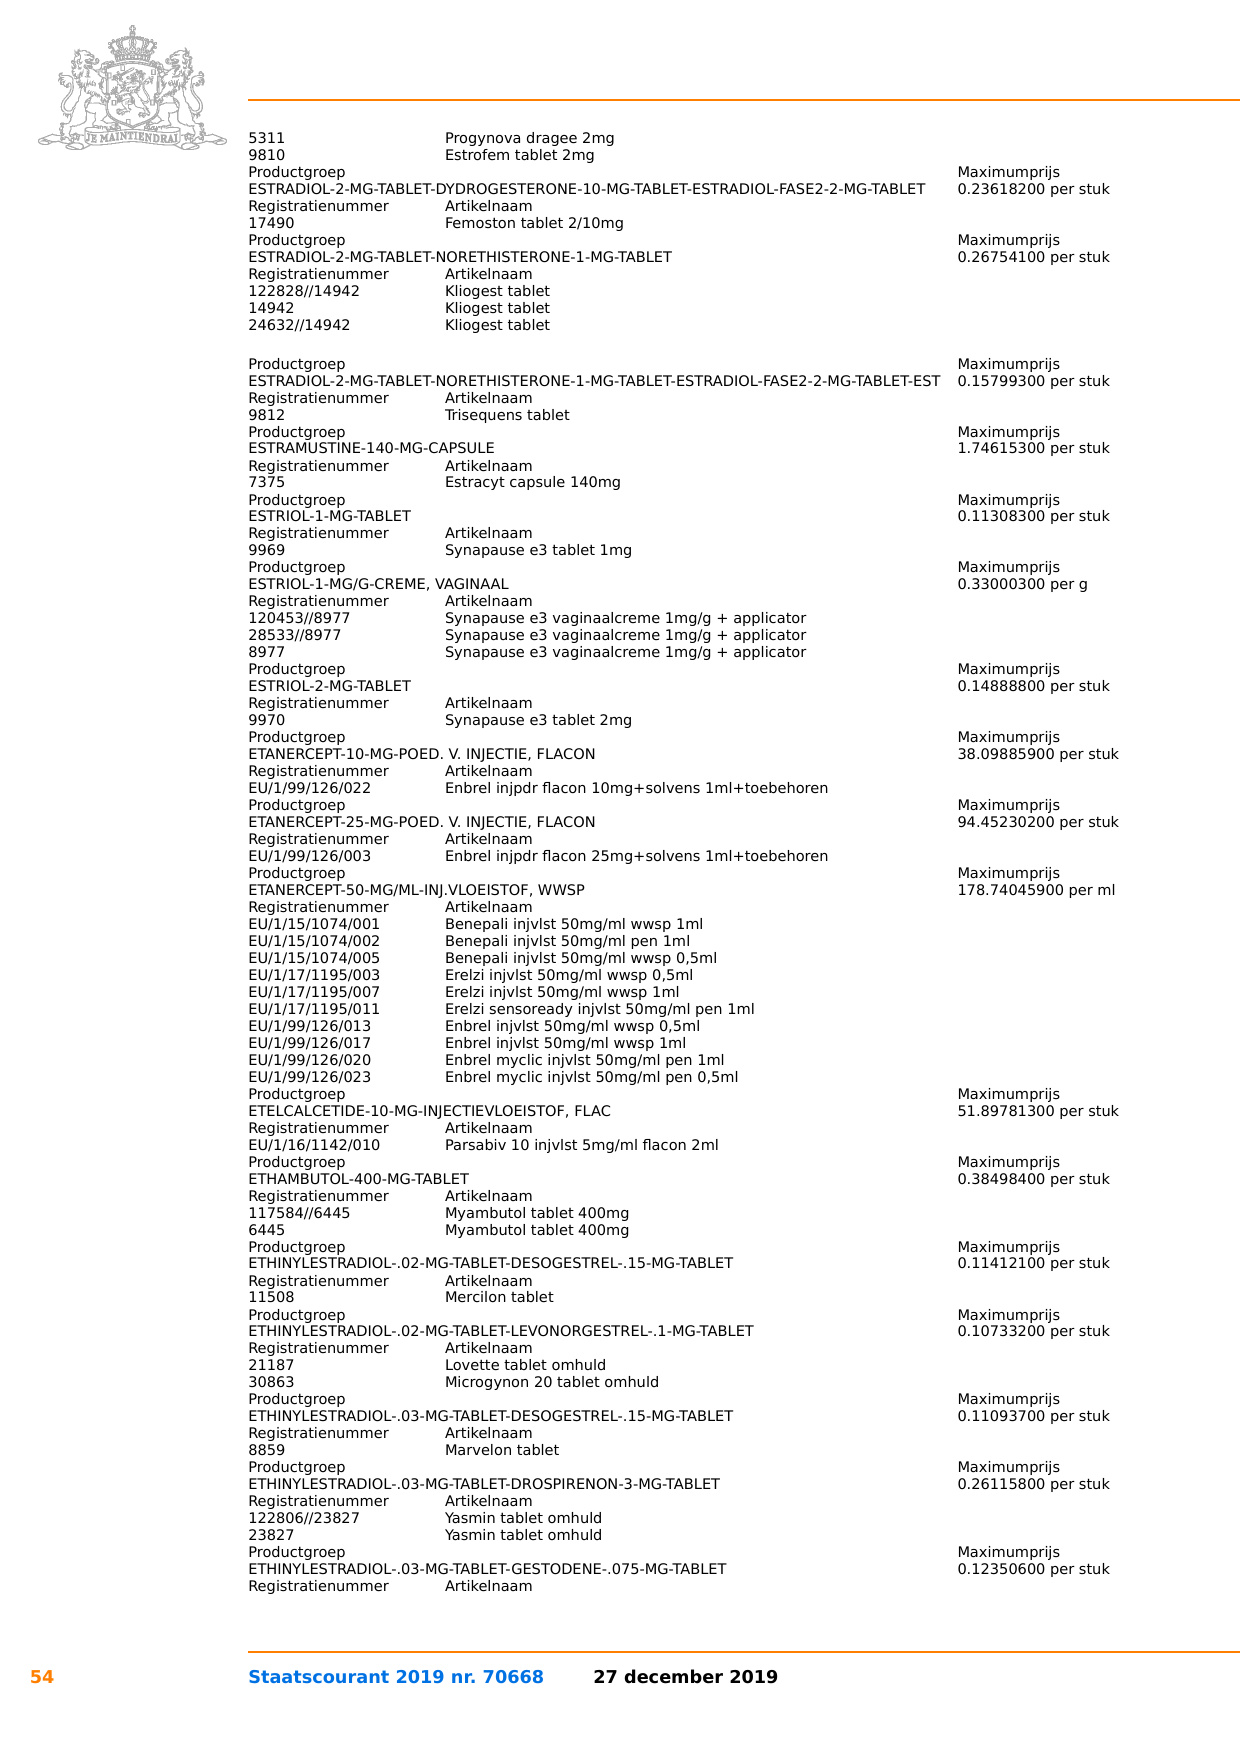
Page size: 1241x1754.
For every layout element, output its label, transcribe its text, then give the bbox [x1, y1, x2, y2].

table_cell ESTRIOL-1-MG/G-CREME, VAGINAAL [248, 576, 951, 593]
table_cell Erelzi injvlst 50mg/ml wwsp 1ml [439, 984, 951, 1001]
table_cell [951, 1035, 1163, 1052]
table_cell Artikelnaam [439, 198, 951, 215]
table_cell 14942 [248, 300, 439, 317]
table_cell Enbrel injpdr flacon 10mg+solvens 1ml+toebehoren [439, 780, 951, 797]
table_cell Productgroep [248, 1086, 439, 1103]
table_cell Productgroep [248, 661, 439, 678]
table_cell EU/1/15/1074/001 [248, 916, 439, 933]
table_cell [951, 1001, 1163, 1018]
table_cell Artikelnaam [439, 1273, 951, 1289]
table_cell [951, 1340, 1163, 1357]
table_cell 122806//23827 [248, 1510, 439, 1527]
table_cell [951, 593, 1163, 610]
table_cell EU/1/17/1195/007 [248, 984, 439, 1001]
table_cell [951, 1188, 1163, 1204]
table_cell [439, 865, 951, 882]
table_cell [951, 1527, 1163, 1544]
table_cell Productgroep [248, 1544, 439, 1561]
table_cell Registratienummer [248, 1120, 439, 1137]
table_cell ETHINYLESTRADIOL-.03-MG-TABLET-DESOGESTREL-.15-MG-TABLET [248, 1408, 951, 1425]
table_cell [951, 1052, 1163, 1069]
table_cell [951, 1578, 1163, 1595]
table_cell EU/1/99/126/017 [248, 1035, 439, 1052]
table_cell 7375 [248, 474, 439, 491]
table_cell ETANERCEPT-25-MG-POED. V. INJECTIE, FLACON [248, 814, 951, 831]
table_cell EU/1/16/1142/010 [248, 1137, 439, 1153]
table_header Maximumprijs [951, 356, 1163, 372]
table_cell 0.23618200 per stuk [951, 181, 1163, 198]
table_cell [951, 848, 1163, 865]
table_cell Productgroep [248, 164, 439, 181]
table_cell [951, 916, 1163, 933]
table_cell Registratienummer [248, 763, 439, 780]
table_cell Maximumprijs [951, 1086, 1163, 1103]
table_cell ETANERCEPT-10-MG-POED. V. INJECTIE, FLACON [248, 746, 951, 763]
table_cell 1.74615300 per stuk [951, 440, 1163, 457]
table_cell [951, 967, 1163, 984]
table_cell Parsabiv 10 injvlst 5mg/ml flacon 2ml [439, 1137, 951, 1153]
table_cell 9970 [248, 712, 439, 729]
table_cell [951, 1357, 1163, 1374]
table_cell Artikelnaam [439, 763, 951, 780]
table_cell Artikelnaam [439, 1120, 951, 1137]
table_cell [951, 933, 1163, 950]
table_cell Synapause e3 vaginaalcreme 1mg/g + applicator [439, 644, 951, 661]
table_cell Enbrel injvlst 50mg/ml wwsp 1ml [439, 1035, 951, 1052]
table_cell Maximumprijs [951, 559, 1163, 576]
table_cell Maximumprijs [951, 232, 1163, 249]
table_cell [951, 610, 1163, 627]
table_cell Artikelnaam [439, 266, 951, 283]
table_cell Productgroep [248, 232, 439, 249]
table_cell 122828//14942 [248, 283, 439, 300]
table_cell Synapause e3 tablet 2mg [439, 712, 951, 729]
table_cell Registratienummer [248, 1273, 439, 1289]
table_header Productgroep [248, 356, 439, 372]
table_cell EU/1/99/126/013 [248, 1018, 439, 1035]
table_cell Synapause e3 tablet 1mg [439, 542, 951, 559]
table_cell [439, 559, 951, 576]
table_cell [951, 266, 1163, 283]
table_cell Productgroep [248, 1391, 439, 1408]
table_cell [951, 300, 1163, 317]
table_cell 38.09885900 per stuk [951, 746, 1163, 763]
table_cell [951, 525, 1163, 542]
table_cell 0.38498400 per stuk [951, 1171, 1163, 1187]
table_cell Registratienummer [248, 1578, 439, 1595]
table_cell 21187 [248, 1357, 439, 1374]
table_cell Registratienummer [248, 525, 439, 542]
table_cell EU/1/17/1195/003 [248, 967, 439, 984]
table_cell Kliogest tablet [439, 317, 951, 334]
table_cell EU/1/15/1074/002 [248, 933, 439, 950]
table_cell ETHINYLESTRADIOL-.03-MG-TABLET-DROSPIRENON-3-MG-TABLET [248, 1476, 951, 1493]
table_cell ETANERCEPT-50-MG/ML-INJ.VLOEISTOF, WWSP [248, 882, 951, 899]
table_cell Yasmin tablet omhuld [439, 1510, 951, 1527]
table_cell [951, 780, 1163, 797]
table_cell ETELCALCETIDE-10-MG-INJECTIEVLOEISTOF, FLAC [248, 1103, 951, 1119]
table_cell [951, 1120, 1163, 1137]
table_cell [951, 130, 1163, 147]
table_cell Registratienummer [248, 1493, 439, 1510]
table_cell Registratienummer [248, 831, 439, 848]
table_cell 120453//8977 [248, 610, 439, 627]
table_cell Myambutol tablet 400mg [439, 1221, 951, 1238]
table_cell Artikelnaam [439, 831, 951, 848]
table_cell Progynova dragee 2mg [439, 130, 951, 147]
table_cell 51.89781300 per stuk [951, 1103, 1163, 1119]
table_cell Lovette tablet omhuld [439, 1357, 951, 1374]
table_cell Productgroep [248, 559, 439, 576]
table_cell Femoston tablet 2/10mg [439, 215, 951, 232]
table_cell [951, 1510, 1163, 1527]
table_cell Benepali injvlst 50mg/ml wwsp 1ml [439, 916, 951, 933]
table_header [439, 356, 951, 372]
table_cell 0.15799300 per stuk [951, 373, 1163, 389]
table_cell Artikelnaam [439, 1188, 951, 1204]
table_cell 117584//6445 [248, 1205, 439, 1221]
table_cell 5311 [248, 130, 439, 147]
table_cell [951, 627, 1163, 644]
table_cell Artikelnaam [439, 1493, 951, 1510]
table_cell Productgroep [248, 1459, 439, 1476]
table_cell Benepali injvlst 50mg/ml pen 1ml [439, 933, 951, 950]
table_cell Mercilon tablet [439, 1289, 951, 1306]
table_cell Artikelnaam [439, 1340, 951, 1357]
table_cell Estracyt capsule 140mg [439, 474, 951, 491]
table_cell Marvelon tablet [439, 1442, 951, 1459]
table_cell [951, 763, 1163, 780]
table_cell Maximumprijs [951, 1239, 1163, 1255]
table_cell [951, 1442, 1163, 1459]
picture [38, 25, 227, 150]
table_cell Registratienummer [248, 695, 439, 712]
table_cell [439, 797, 951, 814]
table_cell [439, 1086, 951, 1103]
table_cell 24632//14942 [248, 317, 439, 334]
table_cell 23827 [248, 1527, 439, 1544]
table_cell [951, 950, 1163, 967]
table_cell [951, 474, 1163, 491]
table_cell Productgroep [248, 1306, 439, 1323]
table_cell 94.45230200 per stuk [951, 814, 1163, 831]
table_cell Synapause e3 vaginaalcreme 1mg/g + applicator [439, 627, 951, 644]
table_cell Kliogest tablet [439, 283, 951, 300]
table_cell 178.74045900 per ml [951, 882, 1163, 899]
table_cell EU/1/99/126/003 [248, 848, 439, 865]
table_cell Kliogest tablet [439, 300, 951, 317]
table_cell [439, 1391, 951, 1408]
table_cell [951, 1493, 1163, 1510]
table_cell [439, 164, 951, 181]
table_cell 9810 [248, 147, 439, 164]
table_cell 9812 [248, 406, 439, 423]
table_cell 28533//8977 [248, 627, 439, 644]
table_cell ESTRIOL-1-MG-TABLET [248, 508, 951, 525]
table_cell [439, 661, 951, 678]
table_cell ETHINYLESTRADIOL-.02-MG-TABLET-LEVONORGESTREL-.1-MG-TABLET [248, 1323, 951, 1340]
table_cell Yasmin tablet omhuld [439, 1527, 951, 1544]
table_cell Registratienummer [248, 198, 439, 215]
table_cell Benepali injvlst 50mg/ml wwsp 0,5ml [439, 950, 951, 967]
table_cell Artikelnaam [439, 899, 951, 916]
table_cell Maximumprijs [951, 1154, 1163, 1171]
table_cell Artikelnaam [439, 1578, 951, 1595]
table_cell [951, 899, 1163, 916]
table_cell [951, 198, 1163, 215]
table_cell [951, 1221, 1163, 1238]
table_cell [951, 644, 1163, 661]
table_cell Myambutol tablet 400mg [439, 1205, 951, 1221]
table_cell EU/1/99/126/020 [248, 1052, 439, 1069]
table_cell Maximumprijs [951, 729, 1163, 746]
table_cell Enbrel myclic injvlst 50mg/ml pen 1ml [439, 1052, 951, 1069]
table_cell 11508 [248, 1289, 439, 1306]
table_cell [951, 1018, 1163, 1035]
table_cell [439, 729, 951, 746]
table_cell [951, 1137, 1163, 1153]
table_cell Enbrel myclic injvlst 50mg/ml pen 0,5ml [439, 1069, 951, 1086]
table_cell [951, 283, 1163, 300]
table_cell Maximumprijs [951, 797, 1163, 814]
table_cell Artikelnaam [439, 695, 951, 712]
table_cell [951, 1425, 1163, 1442]
table_cell EU/1/17/1195/011 [248, 1001, 439, 1018]
table_cell Maximumprijs [951, 1459, 1163, 1476]
table_cell [951, 1273, 1163, 1289]
table_cell [951, 406, 1163, 423]
table_cell [951, 831, 1163, 848]
table_cell Productgroep [248, 424, 439, 440]
table_cell Registratienummer [248, 899, 439, 916]
table_cell 0.10733200 per stuk [951, 1323, 1163, 1340]
table_cell ETHAMBUTOL-400-MG-TABLET [248, 1171, 951, 1187]
table_cell Registratienummer [248, 1425, 439, 1442]
table_cell 0.11412100 per stuk [951, 1255, 1163, 1272]
table_cell Trisequens tablet [439, 406, 951, 423]
table_cell Registratienummer [248, 458, 439, 474]
table_cell ESTRADIOL-2-MG-TABLET-NORETHISTERONE-1-MG-TABLET-ESTRADIOL-FASE2-2-MG-TABLET-EST [248, 373, 951, 389]
table_cell 0.26754100 per stuk [951, 249, 1163, 266]
table_cell Estrofem tablet 2mg [439, 147, 951, 164]
table_cell [439, 232, 951, 249]
table_cell ESTRAMUSTINE-140-MG-CAPSULE [248, 440, 951, 457]
table_cell 0.11093700 per stuk [951, 1408, 1163, 1425]
table_cell Registratienummer [248, 266, 439, 283]
table_cell [951, 1069, 1163, 1086]
table_cell Registratienummer [248, 1340, 439, 1357]
table_cell EU/1/15/1074/005 [248, 950, 439, 967]
table_cell EU/1/99/126/023 [248, 1069, 439, 1086]
table_cell [951, 1374, 1163, 1391]
table_cell Maximumprijs [951, 865, 1163, 882]
table_cell Enbrel injpdr flacon 25mg+solvens 1ml+toebehoren [439, 848, 951, 865]
table_cell [439, 1306, 951, 1323]
table_cell 0.12350600 per stuk [951, 1561, 1163, 1578]
table_cell 0.26115800 per stuk [951, 1476, 1163, 1493]
table_cell [951, 542, 1163, 559]
table_cell 0.14888800 per stuk [951, 678, 1163, 695]
table_cell [951, 712, 1163, 729]
table_cell ESTRADIOL-2-MG-TABLET-DYDROGESTERONE-10-MG-TABLET-ESTRADIOL-FASE2-2-MG-TABLET [248, 181, 951, 198]
table_cell 8859 [248, 1442, 439, 1459]
table_cell 17490 [248, 215, 439, 232]
table_cell Productgroep [248, 1239, 439, 1255]
table_cell 6445 [248, 1221, 439, 1238]
table_cell [951, 695, 1163, 712]
table_cell [951, 215, 1163, 232]
table_cell Erelzi injvlst 50mg/ml wwsp 0,5ml [439, 967, 951, 984]
table_cell [439, 1544, 951, 1561]
table_cell [951, 458, 1163, 474]
table_cell Artikelnaam [439, 525, 951, 542]
table_cell Artikelnaam [439, 390, 951, 406]
table_cell 9969 [248, 542, 439, 559]
table_cell ETHINYLESTRADIOL-.03-MG-TABLET-GESTODENE-.075-MG-TABLET [248, 1561, 951, 1578]
table_cell [439, 424, 951, 440]
table_cell ETHINYLESTRADIOL-.02-MG-TABLET-DESOGESTREL-.15-MG-TABLET [248, 1255, 951, 1272]
table_cell Maximumprijs [951, 1544, 1163, 1561]
table_cell [951, 1289, 1163, 1306]
table_cell ESTRIOL-2-MG-TABLET [248, 678, 951, 695]
table_cell Artikelnaam [439, 1425, 951, 1442]
table_cell Synapause e3 vaginaalcreme 1mg/g + applicator [439, 610, 951, 627]
table_cell Erelzi sensoready injvlst 50mg/ml pen 1ml [439, 1001, 951, 1018]
table_cell EU/1/99/126/022 [248, 780, 439, 797]
table_cell ESTRADIOL-2-MG-TABLET-NORETHISTERONE-1-MG-TABLET [248, 249, 951, 266]
table_cell Maximumprijs [951, 661, 1163, 678]
table_cell Artikelnaam [439, 593, 951, 610]
table_cell Maximumprijs [951, 1306, 1163, 1323]
table_cell Registratienummer [248, 390, 439, 406]
table_cell [439, 1239, 951, 1255]
table_cell Productgroep [248, 1154, 439, 1171]
table_cell Productgroep [248, 491, 439, 508]
table_cell Microgynon 20 tablet omhuld [439, 1374, 951, 1391]
table_cell [951, 1205, 1163, 1221]
table_cell [439, 1459, 951, 1476]
table_cell Productgroep [248, 797, 439, 814]
table_cell [951, 147, 1163, 164]
table_cell Artikelnaam [439, 458, 951, 474]
table_cell [951, 984, 1163, 1001]
table_cell [439, 1154, 951, 1171]
table_cell Productgroep [248, 865, 439, 882]
table_cell 8977 [248, 644, 439, 661]
table_cell [439, 491, 951, 508]
table_cell Enbrel injvlst 50mg/ml wwsp 0,5ml [439, 1018, 951, 1035]
table_cell Productgroep [248, 729, 439, 746]
table_cell 30863 [248, 1374, 439, 1391]
table_cell 0.33000300 per g [951, 576, 1163, 593]
table_cell [951, 390, 1163, 406]
table_cell 0.11308300 per stuk [951, 508, 1163, 525]
table_cell Maximumprijs [951, 1391, 1163, 1408]
table_cell Maximumprijs [951, 491, 1163, 508]
table_cell [951, 317, 1163, 334]
table_cell Registratienummer [248, 593, 439, 610]
table_cell Maximumprijs [951, 424, 1163, 440]
table_cell Maximumprijs [951, 164, 1163, 181]
table_cell Registratienummer [248, 1188, 439, 1204]
